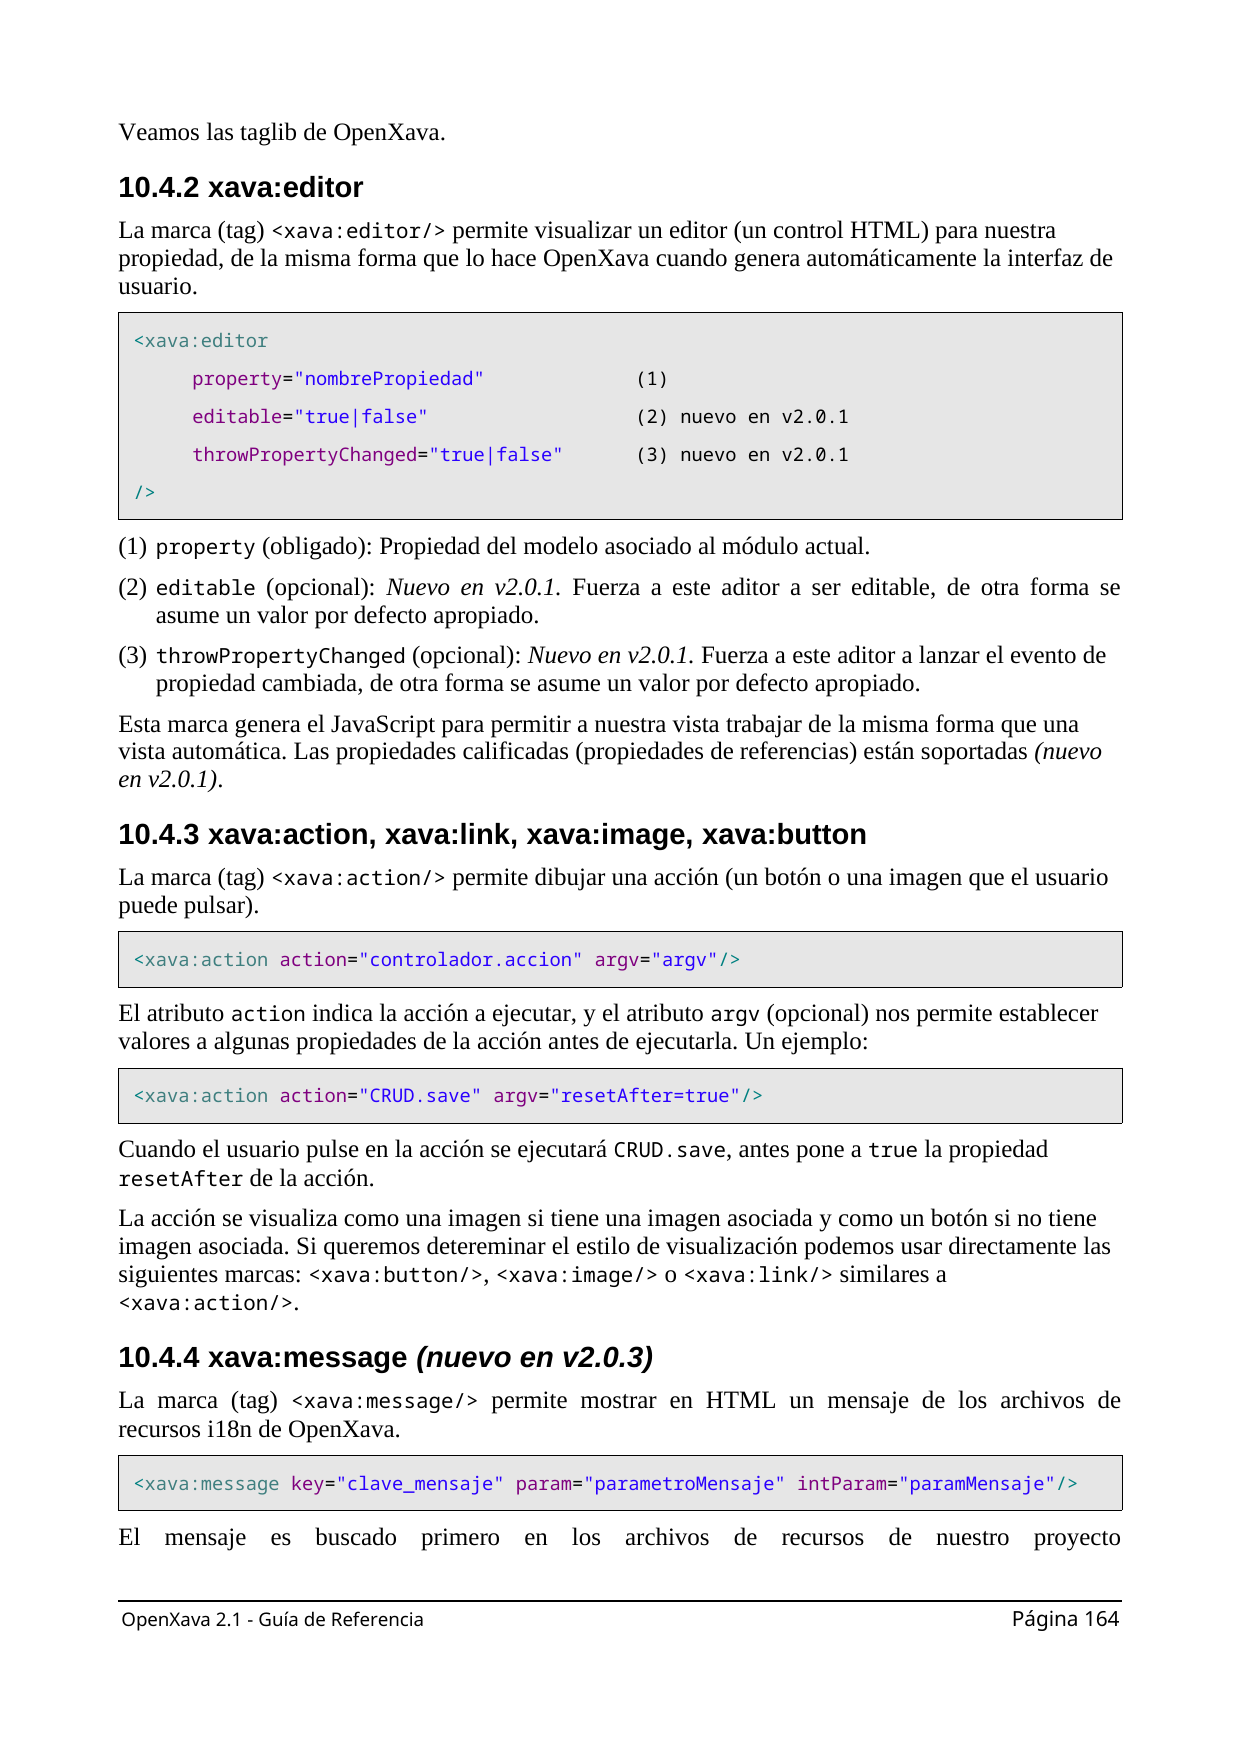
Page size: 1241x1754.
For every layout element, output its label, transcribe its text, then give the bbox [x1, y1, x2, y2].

list throwPropertyChanged (opcional): Nuevo en v2.0.1. Fuerza a este aditor a lanzar el evento de propiedad cambiada, de otra forma se asume un valor por defecto apropiado. [118, 641, 1122, 697]
text throwPropertyChanged="true|false" (3) nuevo en v2.0.1 [119, 426, 1122, 464]
subtitle xava:action, xava:link, xava:image, xava:button [118, 818, 1122, 851]
text <xava:message key="clave_mensaje" param="parametroMensaje" intParam="paramMensaje"/> [119, 1456, 1122, 1510]
text La marca (tag) <xava:message/> permite mostrar en HTML un mensaje de los archivos de recursos i18n de OpenXava. [118, 1387, 1122, 1442]
text La marca (tag) <xava:editor/> permite visualizar un editor (un control HTML) para nuestra propiedad, de la misma forma que lo hace OpenXava cuando genera automáticamente la interfaz de usuario. [118, 216, 1122, 300]
subtitle xava:message (nuevo en v2.0.3) [118, 1341, 1122, 1374]
text Cuando el usuario pulse en la acción se ejecutará CRUD.save, antes pone a true la propiedad resetAfter de la acción. [118, 1136, 1122, 1192]
text <xava:editor [119, 313, 1122, 350]
text editable="true|false" (2) nuevo en v2.0.1 [119, 388, 1122, 426]
subtitle xava:editor [118, 171, 1122, 203]
text Esta marca genera el JavaScript para permitir a nuestra vista trabajar de la misma forma que una vista automática. Las propiedades calificadas (propiedades de referencias) están soportadas (nuevo en v2.0.1). [118, 710, 1122, 793]
text La marca (tag) <xava:action/> permite dibujar una acción (un botón o una imagen que el usuario puede pulsar). [118, 863, 1122, 919]
text La acción se visualiza como una imagen si tiene una imagen asociada y como un botón si no tiene imagen asociada. Si queremos detereminar el estilo de visualización podemos usar directamente las siguientes marcas: <xava:button/>, <xava:image/> o <xava:link/> similares a <xava:action/>. [118, 1204, 1122, 1316]
text <xava:action action="controlador.accion" argv="argv"/> [119, 932, 1122, 987]
text /> [119, 464, 1122, 519]
text Veamos las taglib de OpenXava. [118, 118, 1122, 146]
list editable (opcional): Nuevo en v2.0.1. Fuerza a este aditor a ser editable, de otra forma se asume un valor por defecto apropiado. [118, 573, 1122, 629]
text El mensaje es buscado primero en los archivos de recursos de nuestro proyecto [118, 1523, 1122, 1551]
text property="nombrePropiedad" (1) [119, 350, 1122, 388]
text <xava:action action="CRUD.save" argv="resetAfter=true"/> [119, 1069, 1122, 1123]
list property (obligado): Propiedad del modelo asociado al módulo actual. [118, 532, 1122, 560]
text El atributo action indica la acción a ejecutar, y el atributo argv (opcional) nos permite establecer valores a algunas propiedades de la acción antes de ejecutarla. Un ejemplo: [118, 999, 1122, 1055]
